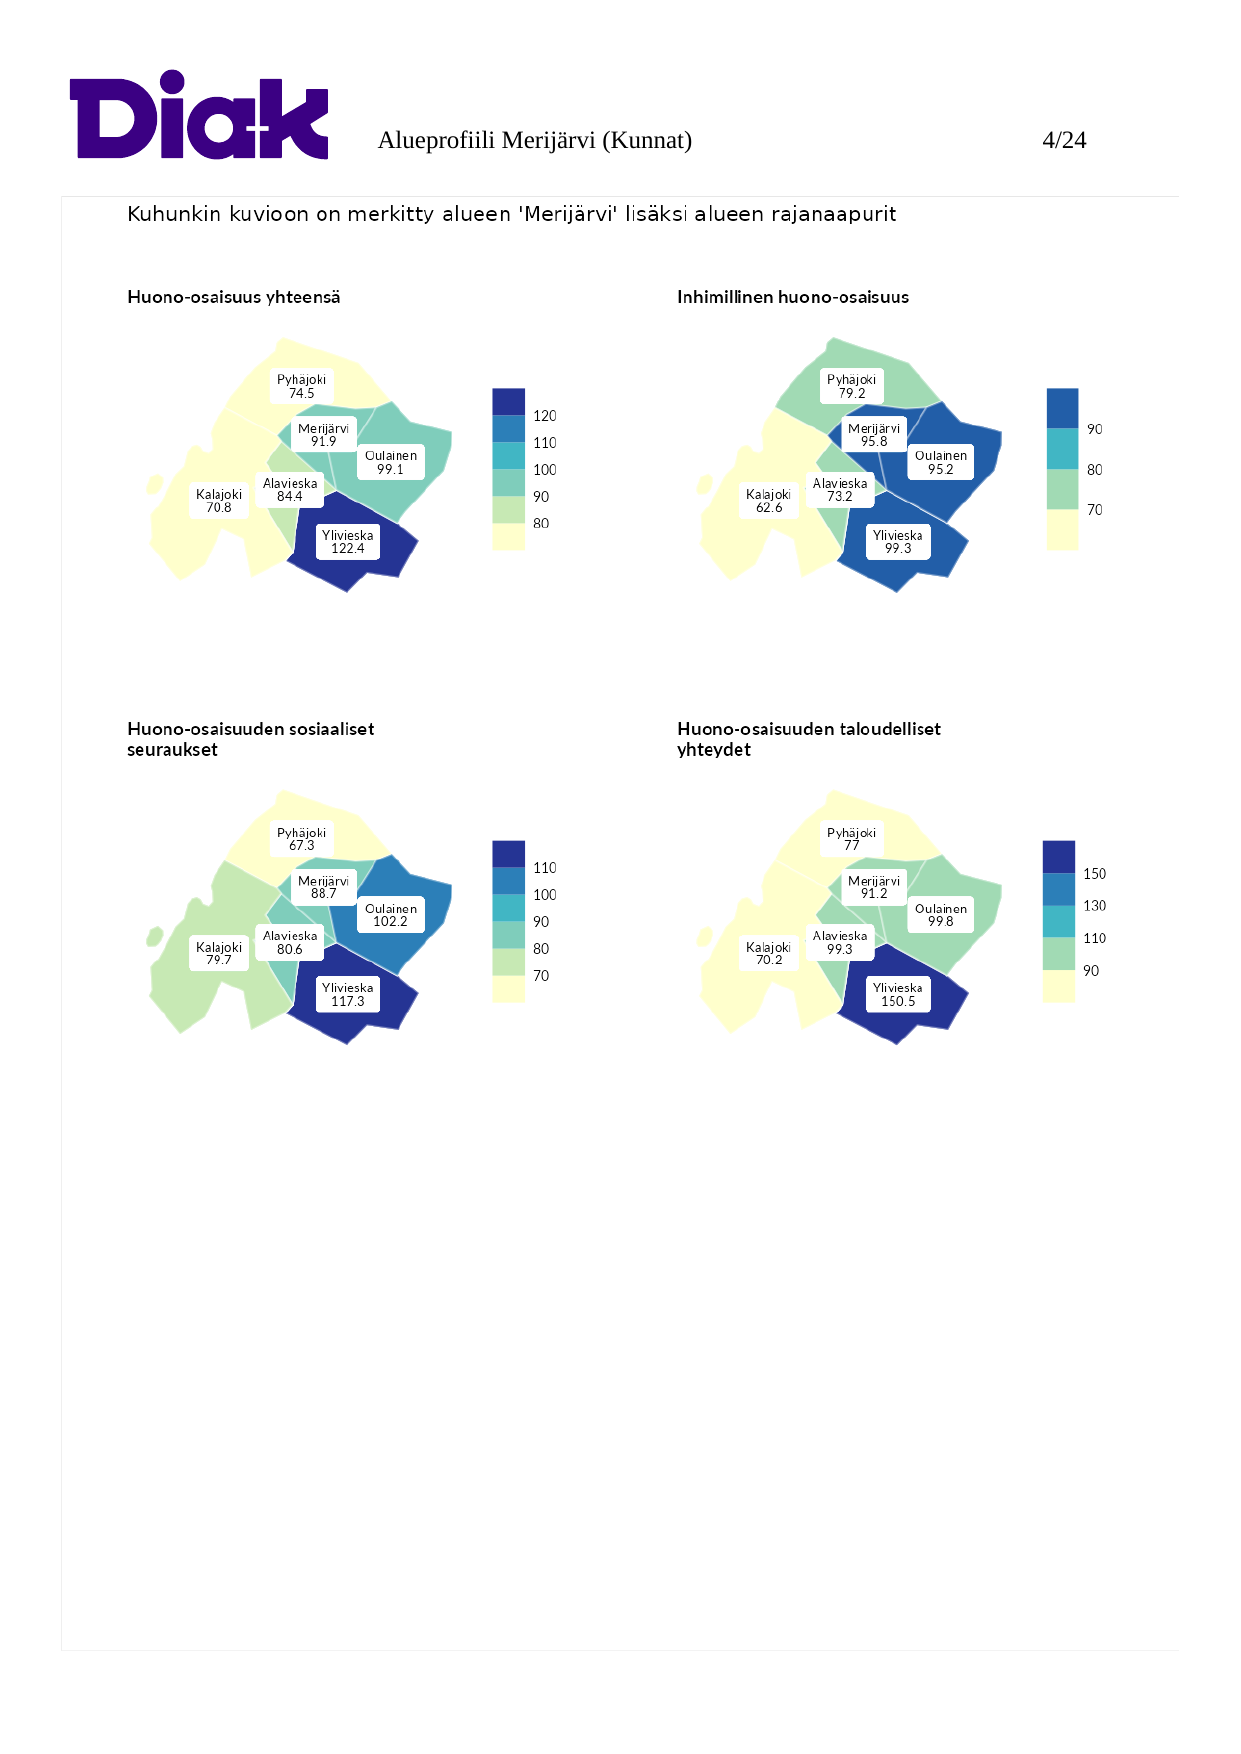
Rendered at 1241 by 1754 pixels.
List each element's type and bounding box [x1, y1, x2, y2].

picture [61, 196, 1179, 1651]
